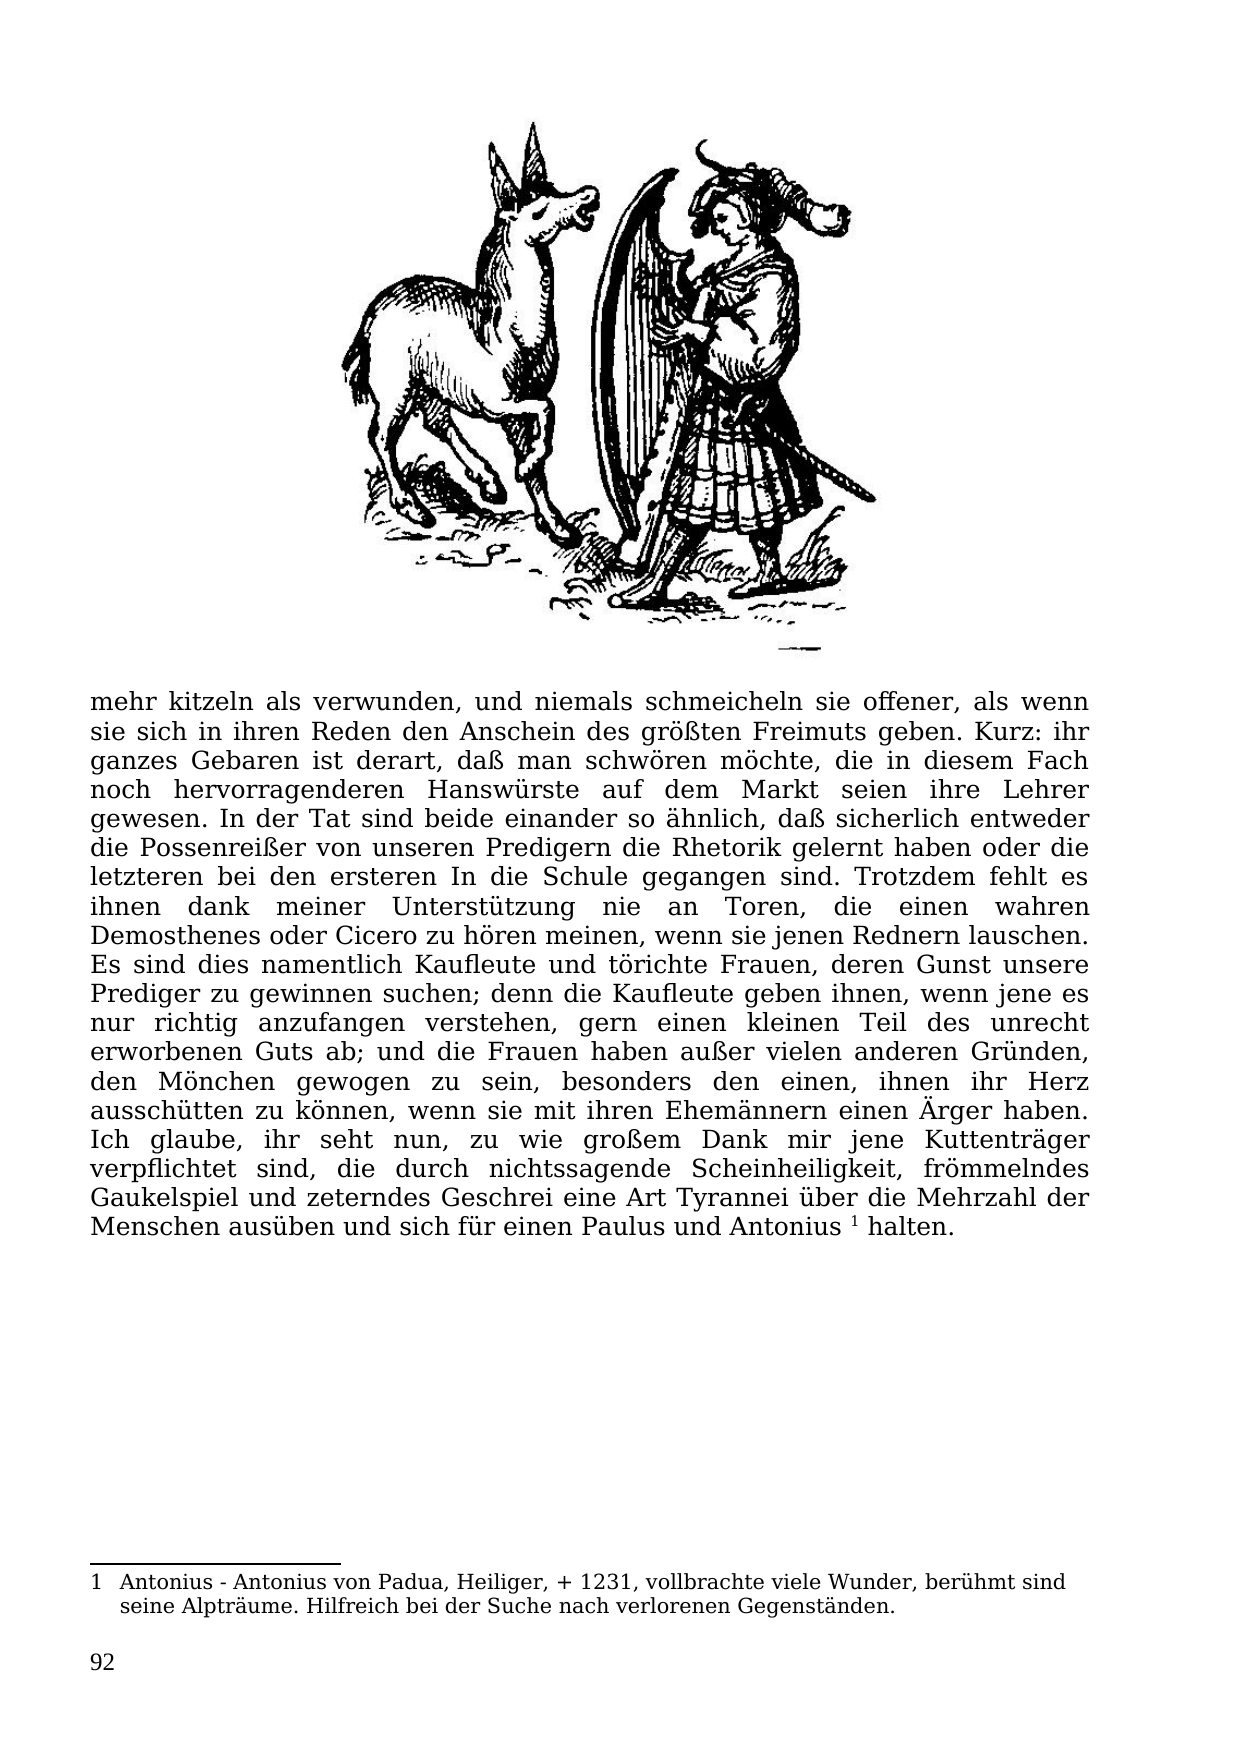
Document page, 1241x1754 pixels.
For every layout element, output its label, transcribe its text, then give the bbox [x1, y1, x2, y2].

picture [237, 75, 943, 667]
text Antonius - Antonius von Padua, Heiliger, + 1231, vollbrachte viele Wunder, berühmt sind seine Alpträume. Hilfreich bei der Suche nach verlorenen Gegenständen. [90, 1570, 1091, 1618]
text mehr kitzeln als verwunden, und niemals schmeicheln sie offener, als wenn sie sich in ihren Reden den Anschein des größten Freimuts geben. Kurz: ihr ganzes Gebaren ist derart, daß man schwören möchte, die in diesem Fach noch hervorragenderen Hanswürste auf dem Markt seien ihre Lehrer gewesen. In der Tat sind beide einander so ähnlich, daß sicherlich entweder die Possenreißer von unseren Predigern die Rhetorik gelernt haben oder die letzteren bei den ersteren In die Schule gegangen sind. Trotzdem fehlt es ihnen dank meiner Unterstützung nie an Toren, die einen wahren Demosthenes oder Cicero zu hören meinen, wenn sie jenen Rednern lauschen. Es sind dies namentlich Kaufleute und törichte Frauen, deren Gunst unsere Prediger zu gewinnen suchen; denn die Kaufleute geben ihnen, wenn jene es nur richtig anzufangen verstehen, gern einen kleinen Teil des unrecht erworbenen Guts ab; und die Frauen haben außer vielen anderen Gründen, den Mönchen gewogen zu sein, besonders den einen, ihnen ihr Herz ausschütten zu können, wenn sie mit ihren Ehemännern einen Ärger haben. Ich glaube, ihr seht nun, zu wie großem Dank mir jene Kuttenträger verpflichtet sind, die durch nichtssagende Scheinheiligkeit, frömmelndes Gaukelspiel und zeterndes Geschrei eine Art Tyrannei über die Mehrzahl der Menschen ausüben und sich für einen Paulus und Antonius halten. [90, 667, 1091, 1242]
